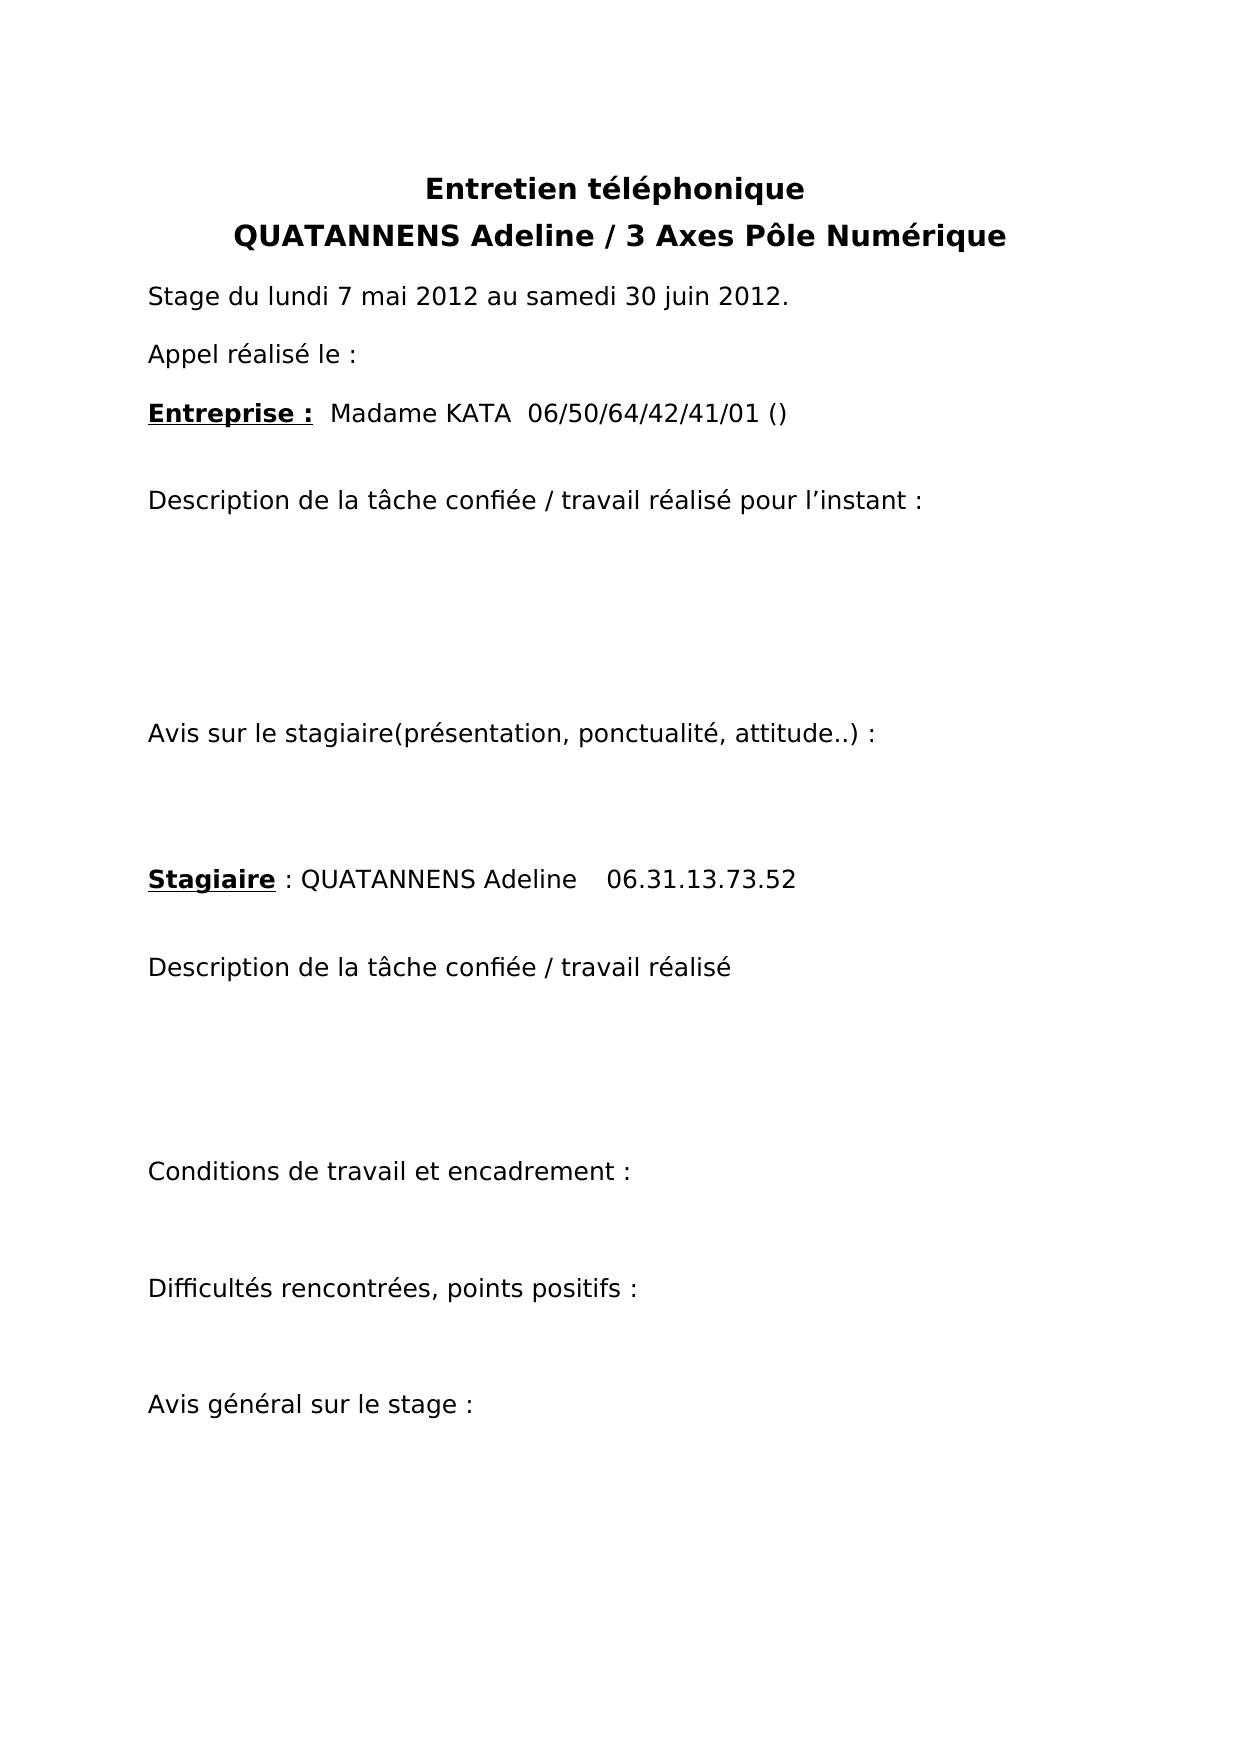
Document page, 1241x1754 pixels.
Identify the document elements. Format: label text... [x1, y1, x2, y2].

text Entreprise : Madame KATA 06/50/64/42/41/01 () [148, 399, 1093, 428]
text Appel réalisé le : [148, 341, 1093, 370]
text Difficultés rencontrées, points positifs : [148, 1274, 1093, 1303]
text QUATANNENS Adeline / 3 Axes Pôle Numérique [148, 219, 1093, 253]
text Description de la tâche confiée / travail réalisé pour l’instant : [148, 486, 1093, 516]
text Avis sur le stagiaire(présentation, ponctualité, attitude..) : [148, 720, 1093, 749]
text Stagiaire : QUATANNENS Adeline 06.31.13.73.52 [148, 866, 1093, 895]
subtitle Entretien téléphonique [148, 173, 1093, 207]
text Conditions de travail et encadrement : [148, 1157, 1093, 1186]
text Stage du lundi 7 mai 2012 au samedi 30 juin 2012. [148, 282, 1093, 311]
text Description de la tâche confiée / travail réalisé [148, 953, 1093, 982]
text Avis général sur le stage : [148, 1391, 1093, 1420]
